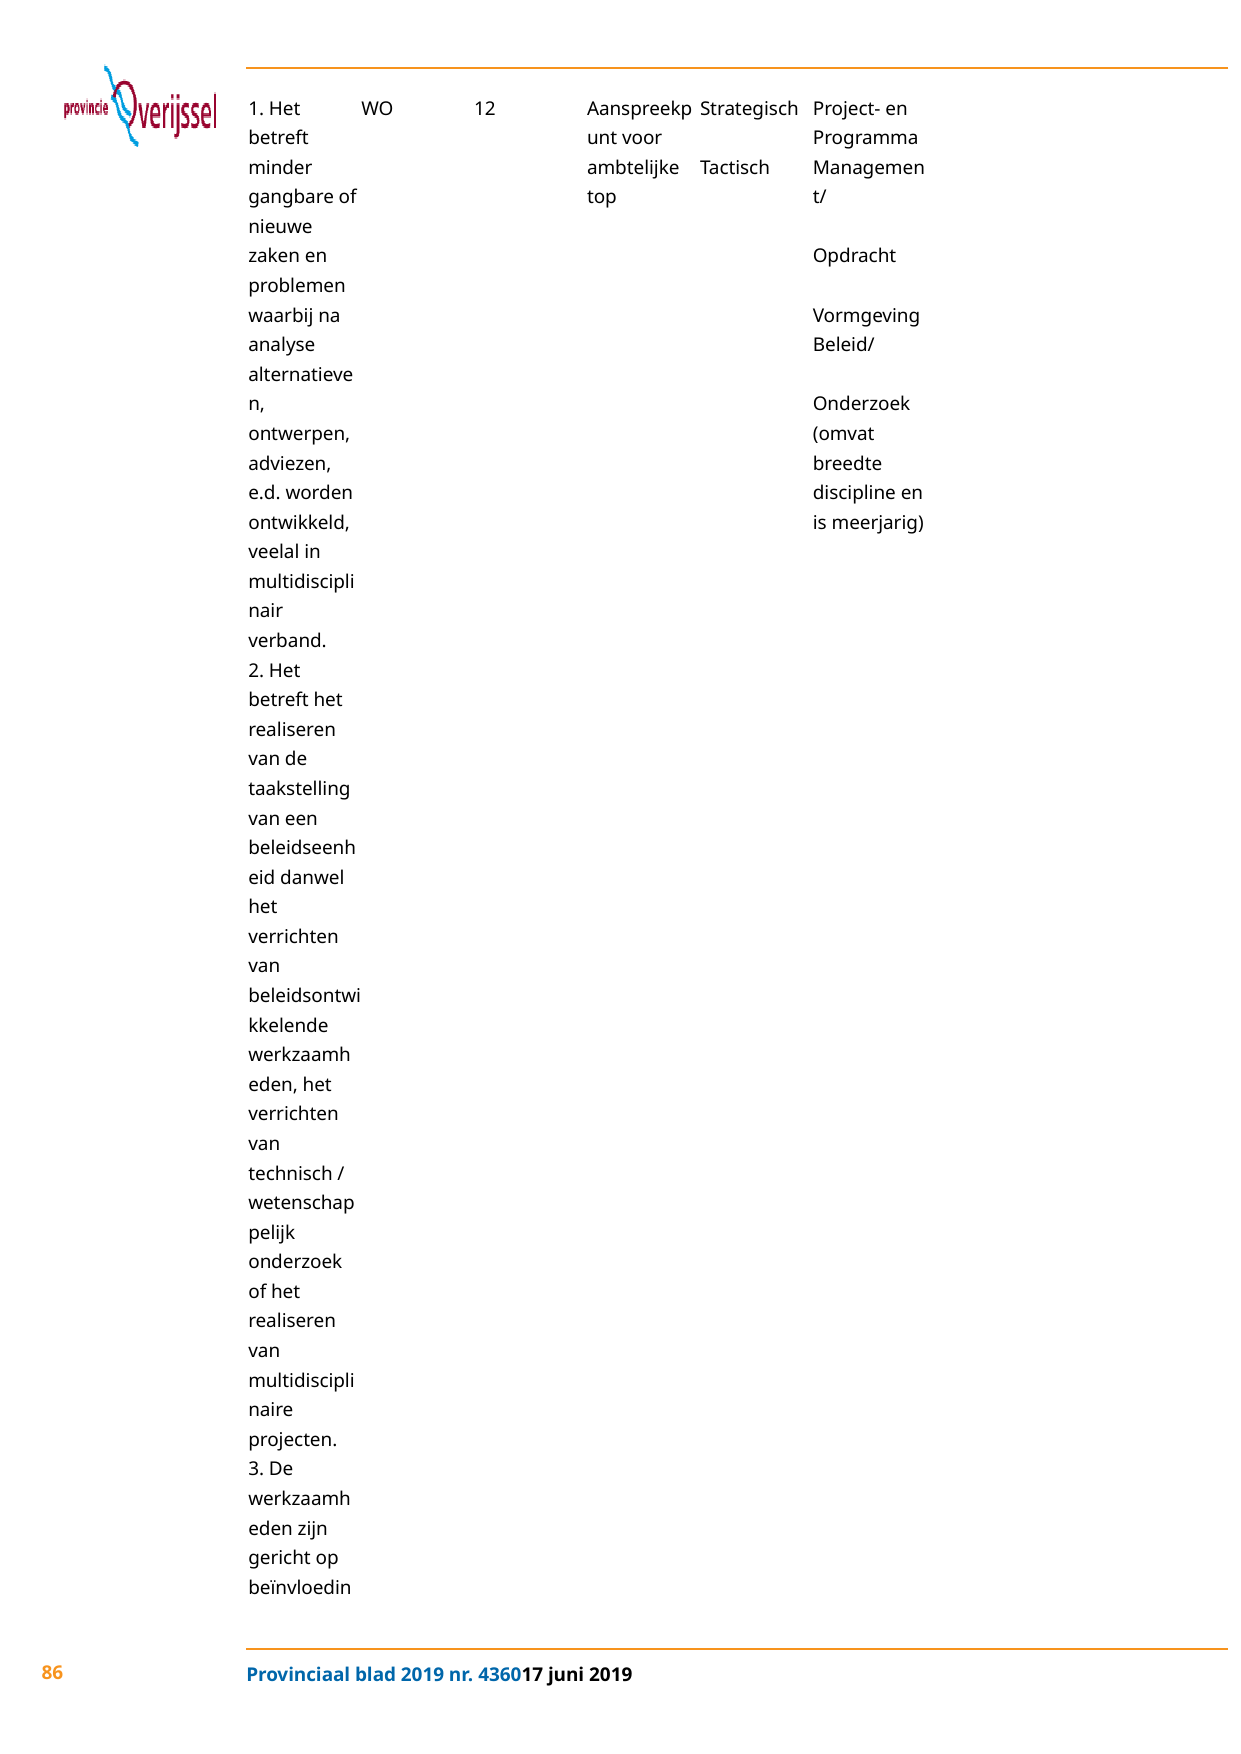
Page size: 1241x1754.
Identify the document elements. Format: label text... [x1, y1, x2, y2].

picture [41, 47, 231, 172]
table_cell Strategisch Tactisch [700, 95, 813, 1600]
table_cell 1. Het betreft minder gangbare of nieuwe zaken en problemen waarbij na analyse alternatieven, ontwerpen, adviezen, e.d. worden ontwikkeld, veelal in multidisciplinair verband. 2. Het betreft het realiseren van de taakstelling van een beleidseenheid danwel het verrichten van beleidsontwikkelende werkzaamheden, het verrichten van technisch / wetenschappelijk onderzoek of het realiseren van multidisciplinaire projecten. 3. De werkzaamheden zijn gericht op beïnvloedin [248, 95, 361, 1600]
table_cell Project- en Programma Management/ Opdracht Vormgeving Beleid/ Onderzoek (omvat breedte discipline en is meerjarig) [813, 95, 926, 1600]
table_cell [926, 95, 1038, 1600]
table_cell [1039, 95, 1152, 1600]
table_cell Aanspreekpunt voor ambtelijke top [587, 95, 700, 1600]
table_cell WO [361, 95, 474, 1600]
table_cell 12 [474, 95, 587, 1600]
